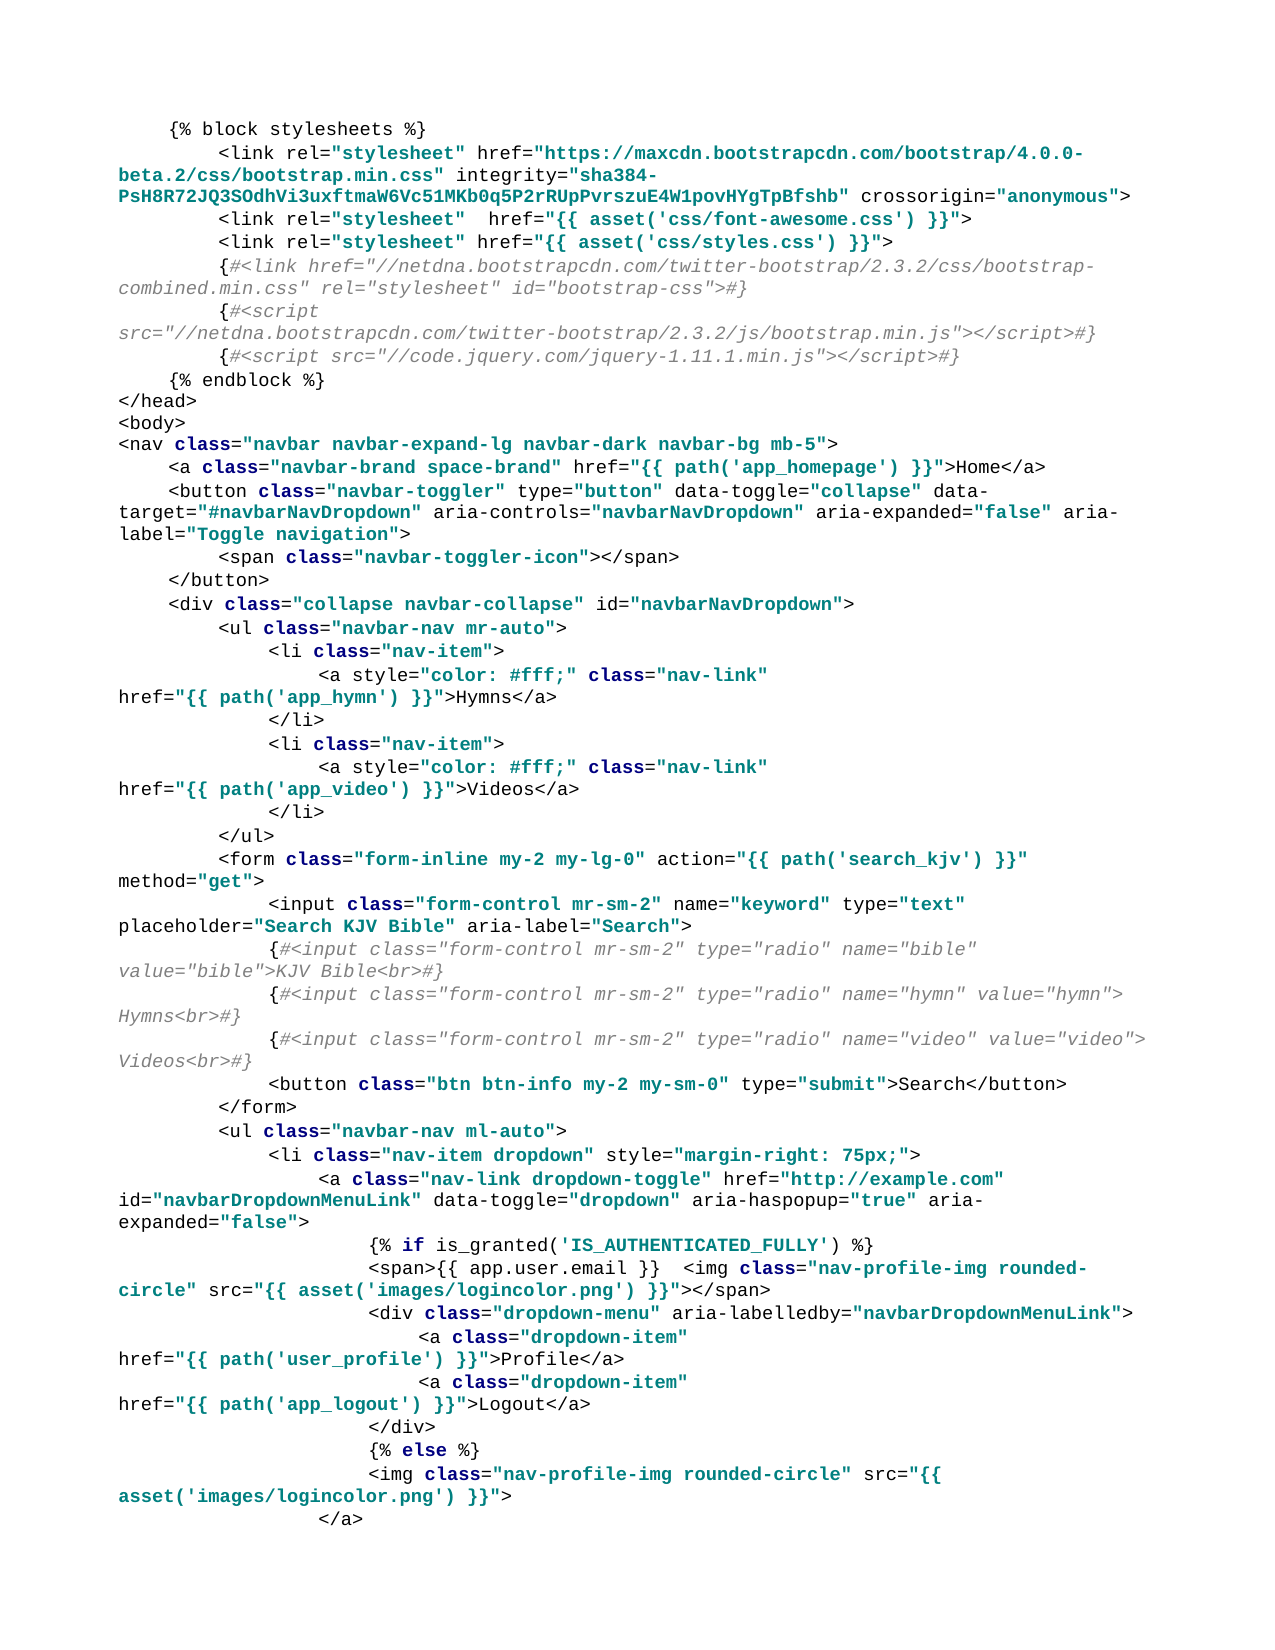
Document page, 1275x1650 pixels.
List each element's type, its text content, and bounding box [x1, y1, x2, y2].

text <li class="nav-item"> [118, 640, 1157, 664]
text <img class="nav-profile-img rounded-circle" src="{{ asset('images/logincolor.png') }}"> [118, 1463, 1157, 1508]
text <span class="navbar-toggler-icon"></span> [118, 546, 1157, 569]
text <a class="dropdown-item" href="{{ path('user_profile') }}">Profile</a> [118, 1326, 1157, 1371]
text </button> [118, 569, 1157, 593]
text {#<input class="form-control mr-sm-2" type="radio" name="hymn" value="hymn"> Hymns<br>#} [118, 983, 1157, 1028]
text <a style="color: #fff;" class="nav-link" href="{{ path('app_hymn') }}">Hymns</a> [118, 664, 1157, 709]
text <div class="collapse navbar-collapse" id="navbarNavDropdown"> [118, 593, 1157, 617]
text </a> [118, 1508, 1157, 1531]
text <a class="nav-link dropdown-toggle" href="http://example.com" id="navbarDropdownMenuLink" data-toggle="dropdown" aria-haspopup="true" aria-expanded="false"> [118, 1167, 1157, 1234]
text {#<script src="//code.jquery.com/jquery-1.11.1.min.js"></script>#} [118, 345, 1157, 369]
text <link rel="stylesheet" href="{{ asset('css/styles.css') }}"> [118, 232, 1157, 255]
text {% else %} [118, 1439, 1157, 1463]
text <a class="dropdown-item" href="{{ path('app_logout') }}">Logout</a> [118, 1371, 1157, 1416]
text <nav class="navbar navbar-expand-lg navbar-dark navbar-bg mb-5"> [118, 435, 1157, 456]
text </ul> [118, 825, 1157, 848]
text <span>{{ app.user.email }} <img class="nav-profile-img rounded-circle" src="{{ asset('images/logincolor.png') }}"></span> [118, 1257, 1157, 1302]
text <link rel="stylesheet" href="{{ asset('css/font-awesome.css') }}"> [118, 208, 1157, 232]
text </head> [118, 392, 1157, 413]
text {#<link href="//netdna.bootstrapcdn.com/twitter-bootstrap/2.3.2/css/bootstrap-combined.min.css" rel="stylesheet" id="bootstrap-css">#} [118, 255, 1157, 300]
text <ul class="navbar-nav mr-auto"> [118, 617, 1157, 640]
text {% if is_granted('IS_AUTHENTICATED_FULLY') %} [118, 1234, 1157, 1257]
text <ul class="navbar-nav ml-auto"> [118, 1120, 1157, 1144]
text {#<input class="form-control mr-sm-2" type="radio" name="bible" value="bible">KJV Bible<br>#} [118, 938, 1157, 983]
text </div> [118, 1416, 1157, 1439]
text <li class="nav-item dropdown" style="margin-right: 75px;"> [118, 1144, 1157, 1167]
text {% endblock %} [118, 369, 1157, 392]
text </li> [118, 801, 1157, 825]
text {#<script src="//netdna.bootstrapcdn.com/twitter-bootstrap/2.3.2/js/bootstrap.min.js"></script>#} [118, 300, 1157, 345]
text <link rel="stylesheet" href="https://maxcdn.bootstrapcdn.com/bootstrap/4.0.0-beta.2/css/bootstrap.min.css" integrity="sha384-PsH8R72JQ3SOdhVi3uxftmaW6Vc51MKb0q5P2rRUpPvrszuE4W1povHYgTpBfshb" crossorigin="anonymous"> [118, 142, 1157, 208]
text {#<input class="form-control mr-sm-2" type="radio" name="video" value="video"> Videos<br>#} [118, 1028, 1157, 1073]
text <input class="form-control mr-sm-2" name="keyword" type="text" placeholder="Search KJV Bible" aria-label="Search"> [118, 893, 1157, 938]
text <div class="dropdown-menu" aria-labelledby="navbarDropdownMenuLink"> [118, 1302, 1157, 1326]
text <form class="form-inline my-2 my-lg-0" action="{{ path('search_kjv') }}" method="get"> [118, 848, 1157, 893]
text <body> [118, 413, 1157, 435]
text </li> [118, 709, 1157, 733]
text {% block stylesheets %} [118, 118, 1157, 142]
text <a style="color: #fff;" class="nav-link" href="{{ path('app_video') }}">Videos</a> [118, 756, 1157, 801]
text <a class="navbar-brand space-brand" href="{{ path('app_homepage') }}">Home</a> [118, 456, 1157, 480]
text </form> [118, 1097, 1157, 1120]
text <li class="nav-item"> [118, 733, 1157, 756]
text <button class="btn btn-info my-2 my-sm-0" type="submit">Search</button> [118, 1073, 1157, 1097]
text <button class="navbar-toggler" type="button" data-toggle="collapse" data-target="#navbarNavDropdown" aria-controls="navbarNavDropdown" aria-expanded="false" aria-label="Toggle navigation"> [118, 480, 1157, 546]
